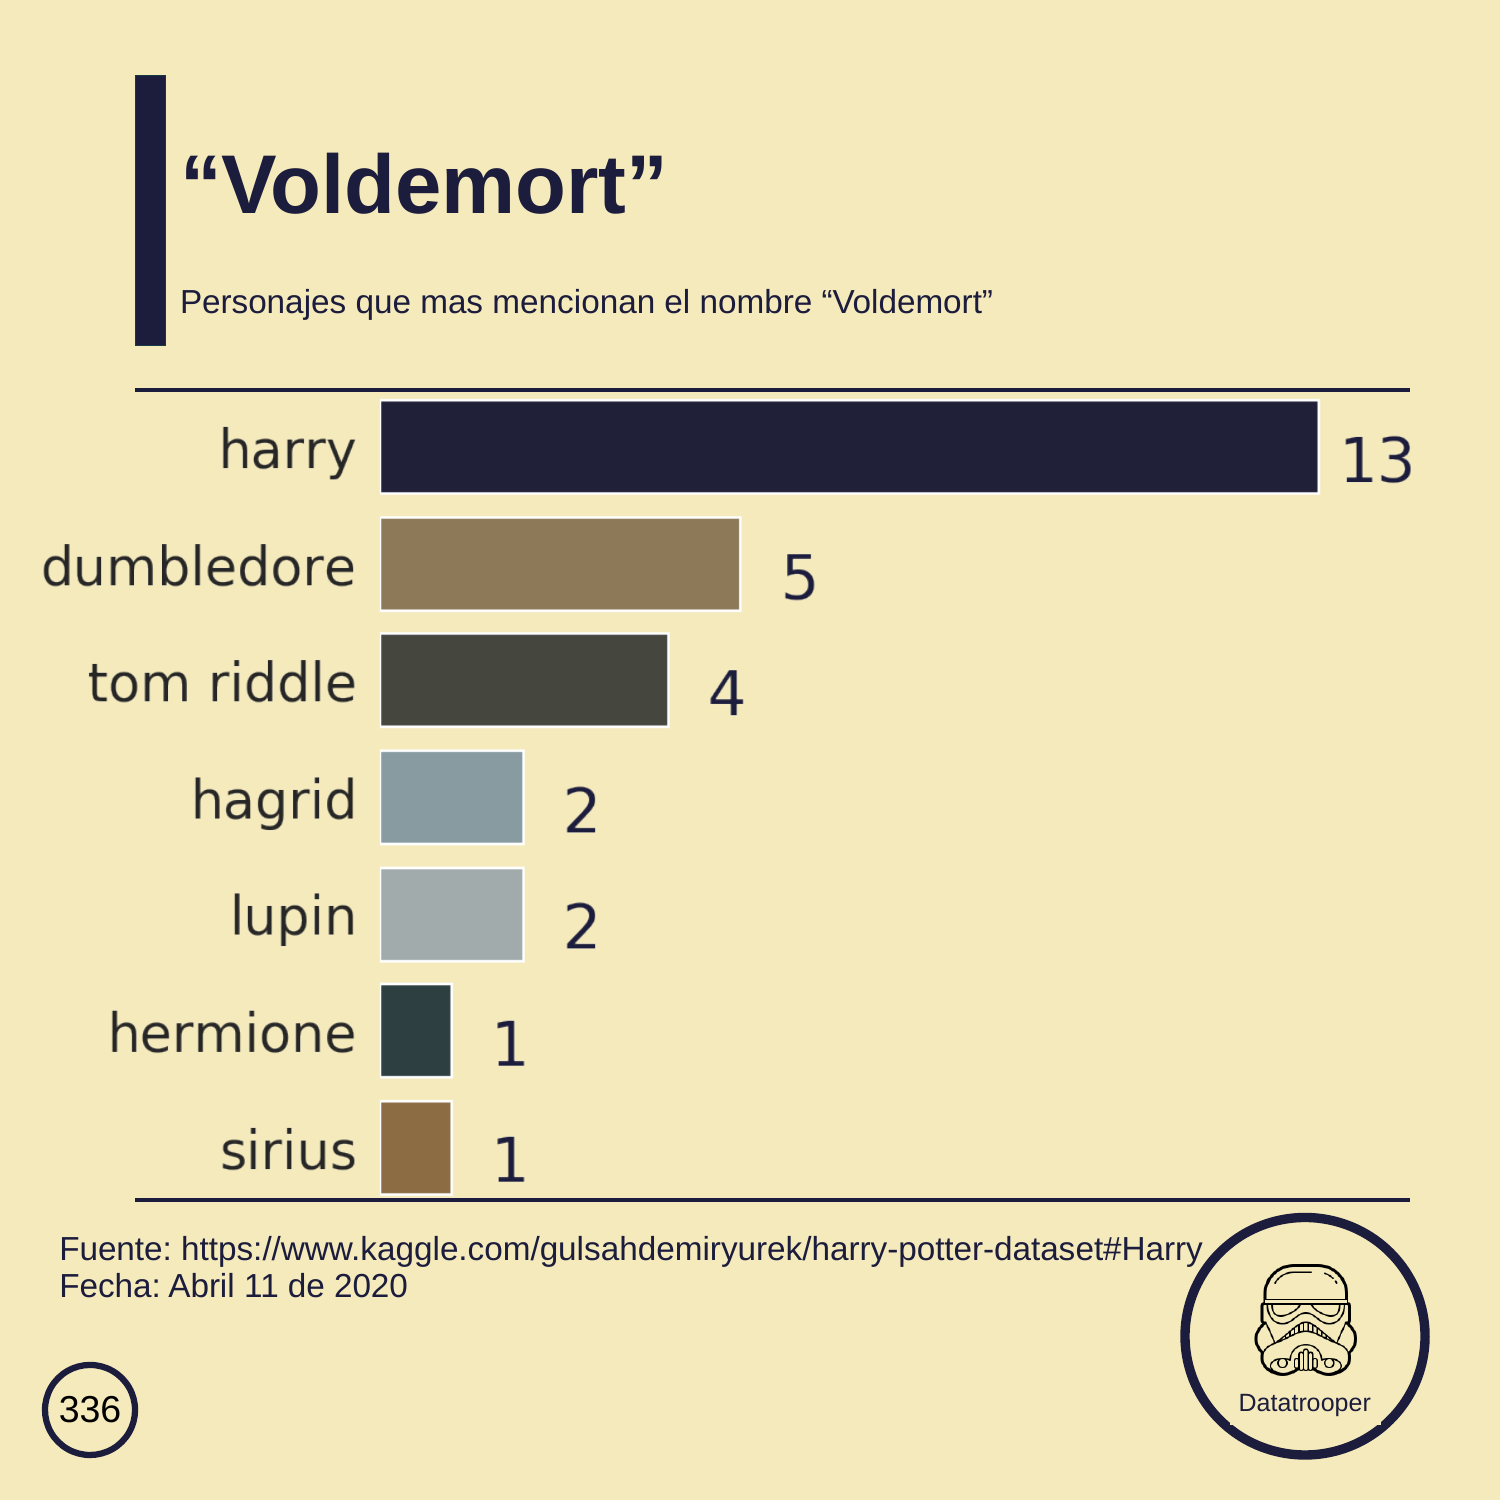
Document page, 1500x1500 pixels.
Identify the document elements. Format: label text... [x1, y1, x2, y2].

title Fuente: https://www.kaggle.com/gulsahdemiryurek/harry-potter-dataset#Harry Fecha: Abril 11 de 2020 [59, 1206, 1305, 1342]
text_box [1185, 1217, 1426, 1456]
title “Voldemort” [180, 90, 1351, 254]
title Personajes que mas mencionan el nombre “Voldemort” [180, 254, 1351, 350]
picture [1230, 1244, 1381, 1379]
text_box 336 [45, 1364, 136, 1456]
text_box Datatrooper [1230, 1379, 1381, 1425]
picture [41, 389, 1416, 1206]
text_box [135, 75, 166, 346]
